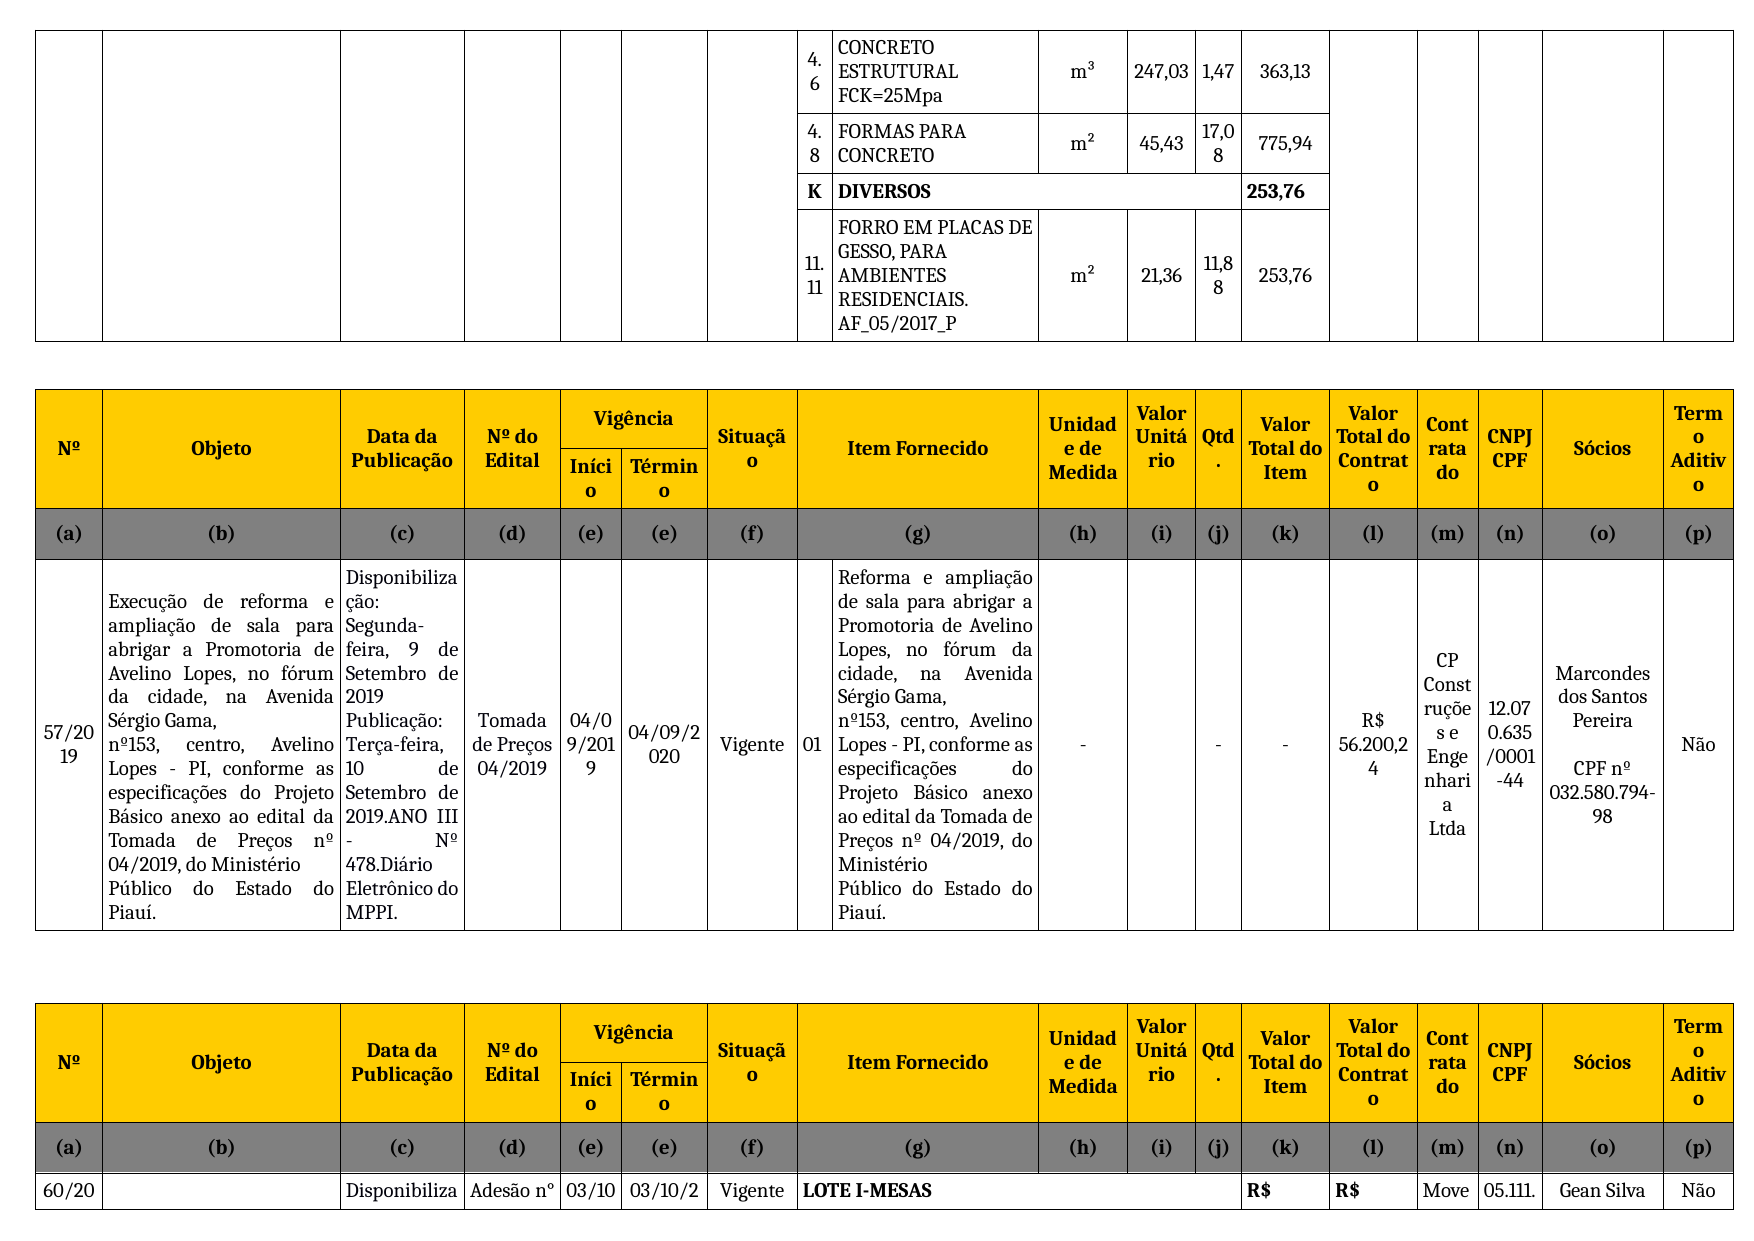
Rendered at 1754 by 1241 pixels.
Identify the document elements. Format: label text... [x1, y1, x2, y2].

table_cell (n) [1479, 509, 1542, 559]
table_header Valor Total do Item [1242, 1004, 1329, 1122]
table_cell [1664, 31, 1733, 341]
table_header CNPJ CPF [1479, 1004, 1542, 1122]
table_cell (e) [561, 509, 621, 559]
table_cell (m) [1418, 1123, 1478, 1172]
table_cell - [1196, 560, 1241, 930]
table_header Contratado [1418, 1004, 1478, 1122]
table_cell m² [1039, 210, 1127, 341]
table_cell (f) [708, 509, 797, 559]
table_header Unidade de Medida [1039, 1004, 1127, 1122]
table_cell m² [1039, 114, 1127, 173]
table_cell (e) [622, 509, 707, 559]
table_cell Disponibilização: Segunda-feira, 9 de Setembro de 2019 Publicação: Terça-feira, 10 de Setembro de 2019.ANO III - Nº 478.Diário Eletrônico do MPPI. [341, 560, 464, 930]
table_cell [465, 31, 560, 341]
table_header Sócios [1543, 1004, 1663, 1122]
table_cell (p) [1664, 1123, 1733, 1172]
table_cell R$ [1330, 1174, 1417, 1208]
table_header Valor Total do Contrato [1330, 390, 1417, 508]
table_cell [36, 31, 102, 341]
table_cell R$ 56.200,24 [1330, 560, 1417, 930]
table_cell [1543, 31, 1663, 341]
table_cell Início [561, 1063, 621, 1122]
table_cell (g) [798, 509, 1038, 559]
table_cell 4.6 [798, 31, 832, 113]
table_cell LOTE I-MESAS [798, 1174, 1241, 1208]
table_header Situação [708, 1004, 797, 1122]
table_cell (f) [708, 1123, 797, 1172]
table_cell (a) [36, 509, 102, 559]
table_cell FORMAS PARA CONCRETO [833, 114, 1038, 173]
table_cell K [798, 174, 832, 209]
table_header Objeto [103, 1004, 340, 1122]
table_header Valor Unitário [1128, 390, 1195, 508]
table_cell [103, 1174, 340, 1208]
table_cell (k) [1242, 509, 1329, 559]
table_cell (n) [1479, 1123, 1542, 1172]
table_cell [561, 31, 621, 341]
table_cell Gean Silva [1543, 1174, 1663, 1208]
table_header Termo Aditivo [1664, 390, 1733, 508]
table_header Data da Publicação [341, 390, 464, 508]
table_cell Disponibiliza [341, 1174, 464, 1208]
table_cell (o) [1543, 1123, 1663, 1172]
table_cell 4.8 [798, 114, 832, 173]
table_header Item Fornecido [798, 1004, 1038, 1122]
table_cell 775,94 [1242, 114, 1329, 173]
table_cell [1128, 560, 1195, 930]
table_cell Tomada de Preços 04/2019 [465, 560, 560, 930]
table_cell (b) [103, 1123, 340, 1172]
table_cell 363,13 [1242, 31, 1329, 113]
table_cell (c) [341, 1123, 464, 1172]
table_cell 253,76 [1242, 174, 1329, 209]
table_cell m³ [1039, 31, 1127, 113]
table_header Nº [36, 390, 102, 508]
table_header Data da Publicação [341, 1004, 464, 1122]
table_cell 21,36 [1128, 210, 1195, 341]
table_cell Término [622, 1063, 707, 1122]
table_header Valor Total do Item [1242, 390, 1329, 508]
table_header Valor Total do Contrato [1330, 1004, 1417, 1122]
table_cell 60/20 [36, 1174, 102, 1208]
table_cell (j) [1196, 1123, 1241, 1172]
table_cell 57/2019 [36, 560, 102, 930]
table_header Vigência [561, 1004, 707, 1062]
table_header CNPJ CPF [1479, 390, 1542, 508]
table_cell R$ [1242, 1174, 1329, 1208]
table_cell 45,43 [1128, 114, 1195, 173]
table_header Contratado [1418, 390, 1478, 508]
table_cell (d) [465, 509, 560, 559]
table_header Unidade de Medida [1039, 390, 1127, 508]
table_cell DIVERSOS [833, 174, 1241, 209]
table_cell [341, 31, 464, 341]
table_cell Marcondes dos Santos Pereira CPF nº 032.580.794-98 [1543, 560, 1663, 930]
table_cell - [1039, 560, 1127, 930]
table_cell 12.070.635/0001-44 [1479, 560, 1542, 930]
table_cell [622, 31, 707, 341]
table_cell (j) [1196, 509, 1241, 559]
table_cell 253,76 [1242, 210, 1329, 341]
table_cell [1330, 31, 1417, 341]
table_cell 01 [798, 560, 832, 930]
table_cell Não [1664, 1174, 1733, 1208]
table_cell (c) [341, 509, 464, 559]
table_cell 03/10/2 [622, 1174, 707, 1208]
table_cell [1479, 31, 1542, 341]
table_cell Não [1664, 560, 1733, 930]
table_cell 11.11 [798, 210, 832, 341]
table_cell 03/10 [561, 1174, 621, 1208]
table_cell 247,03 [1128, 31, 1195, 113]
table_header Qtd. [1196, 1004, 1241, 1122]
table_header Nº do Edital [465, 1004, 560, 1122]
table_cell Término [622, 449, 707, 508]
table_cell Adesão n° [465, 1174, 560, 1208]
table_header Objeto [103, 390, 340, 508]
table_cell (e) [561, 1123, 621, 1172]
table_cell Início [561, 449, 621, 508]
table_cell (l) [1330, 509, 1417, 559]
table_header Nº do Edital [465, 390, 560, 508]
table_cell (d) [465, 1123, 560, 1172]
table_header Situação [708, 390, 797, 508]
table_cell (l) [1330, 1123, 1417, 1172]
table_header Nº [36, 1004, 102, 1122]
table_cell 1,47 [1196, 31, 1241, 113]
table_cell (p) [1664, 509, 1733, 559]
table_cell 11,88 [1196, 210, 1241, 341]
table_cell (i) [1128, 1123, 1195, 1172]
table_cell (i) [1128, 509, 1195, 559]
table_cell 17,08 [1196, 114, 1241, 173]
table_cell - [1242, 560, 1329, 930]
table_cell 04/09/2020 [622, 560, 707, 930]
table_cell [103, 31, 340, 341]
table_cell 04/09/2019 [561, 560, 621, 930]
table_cell (h) [1039, 1123, 1127, 1172]
table_header Vigência [561, 390, 707, 448]
table_cell (b) [103, 509, 340, 559]
table_cell (g) [798, 1123, 1038, 1172]
table_cell (a) [36, 1123, 102, 1172]
table_cell (m) [1418, 509, 1478, 559]
table_cell CP Construções e Engenharia Ltda [1418, 560, 1478, 930]
table_cell Vigente [708, 560, 797, 930]
table_header Termo Aditivo [1664, 1004, 1733, 1122]
table_header Sócios [1543, 390, 1663, 508]
table_cell (o) [1543, 509, 1663, 559]
table_cell Execução de reforma e ampliação de sala para abrigar a Promotoria de Avelino Lopes, no fórum da cidade, na Avenida Sérgio Gama, nº153, centro, Avelino Lopes - PI, conforme as especificações do Projeto Básico anexo ao edital da Tomada de Preços nº 04/2019, do Ministério Público do Estado do Piauí. [103, 560, 340, 930]
table_header Item Fornecido [798, 390, 1038, 508]
table_cell Vigente [708, 1174, 797, 1208]
table_cell FORRO EM PLACAS DE GESSO, PARA AMBIENTES RESIDENCIAIS. AF_05/2017_P [833, 210, 1038, 341]
table_cell [708, 31, 797, 341]
table_header Qtd. [1196, 390, 1241, 508]
table_cell [1418, 31, 1478, 341]
table_cell Move [1418, 1174, 1478, 1208]
table_cell (k) [1242, 1123, 1329, 1172]
table_cell Reforma e ampliação de sala para abrigar a Promotoria de Avelino Lopes, no fórum da cidade, na Avenida Sérgio Gama, nº153, centro, Avelino Lopes - PI, conforme as especificações do Projeto Básico anexo ao edital da Tomada de Preços nº 04/2019, do Ministério Público do Estado do Piauí. [833, 560, 1038, 930]
table_cell (e) [622, 1123, 707, 1172]
table_cell 05.111. [1479, 1174, 1542, 1208]
table_cell CONCRETO ESTRUTURAL FCK=25Mpa [833, 31, 1038, 113]
table_cell (h) [1039, 509, 1127, 559]
table_header Valor Unitário [1128, 1004, 1195, 1122]
